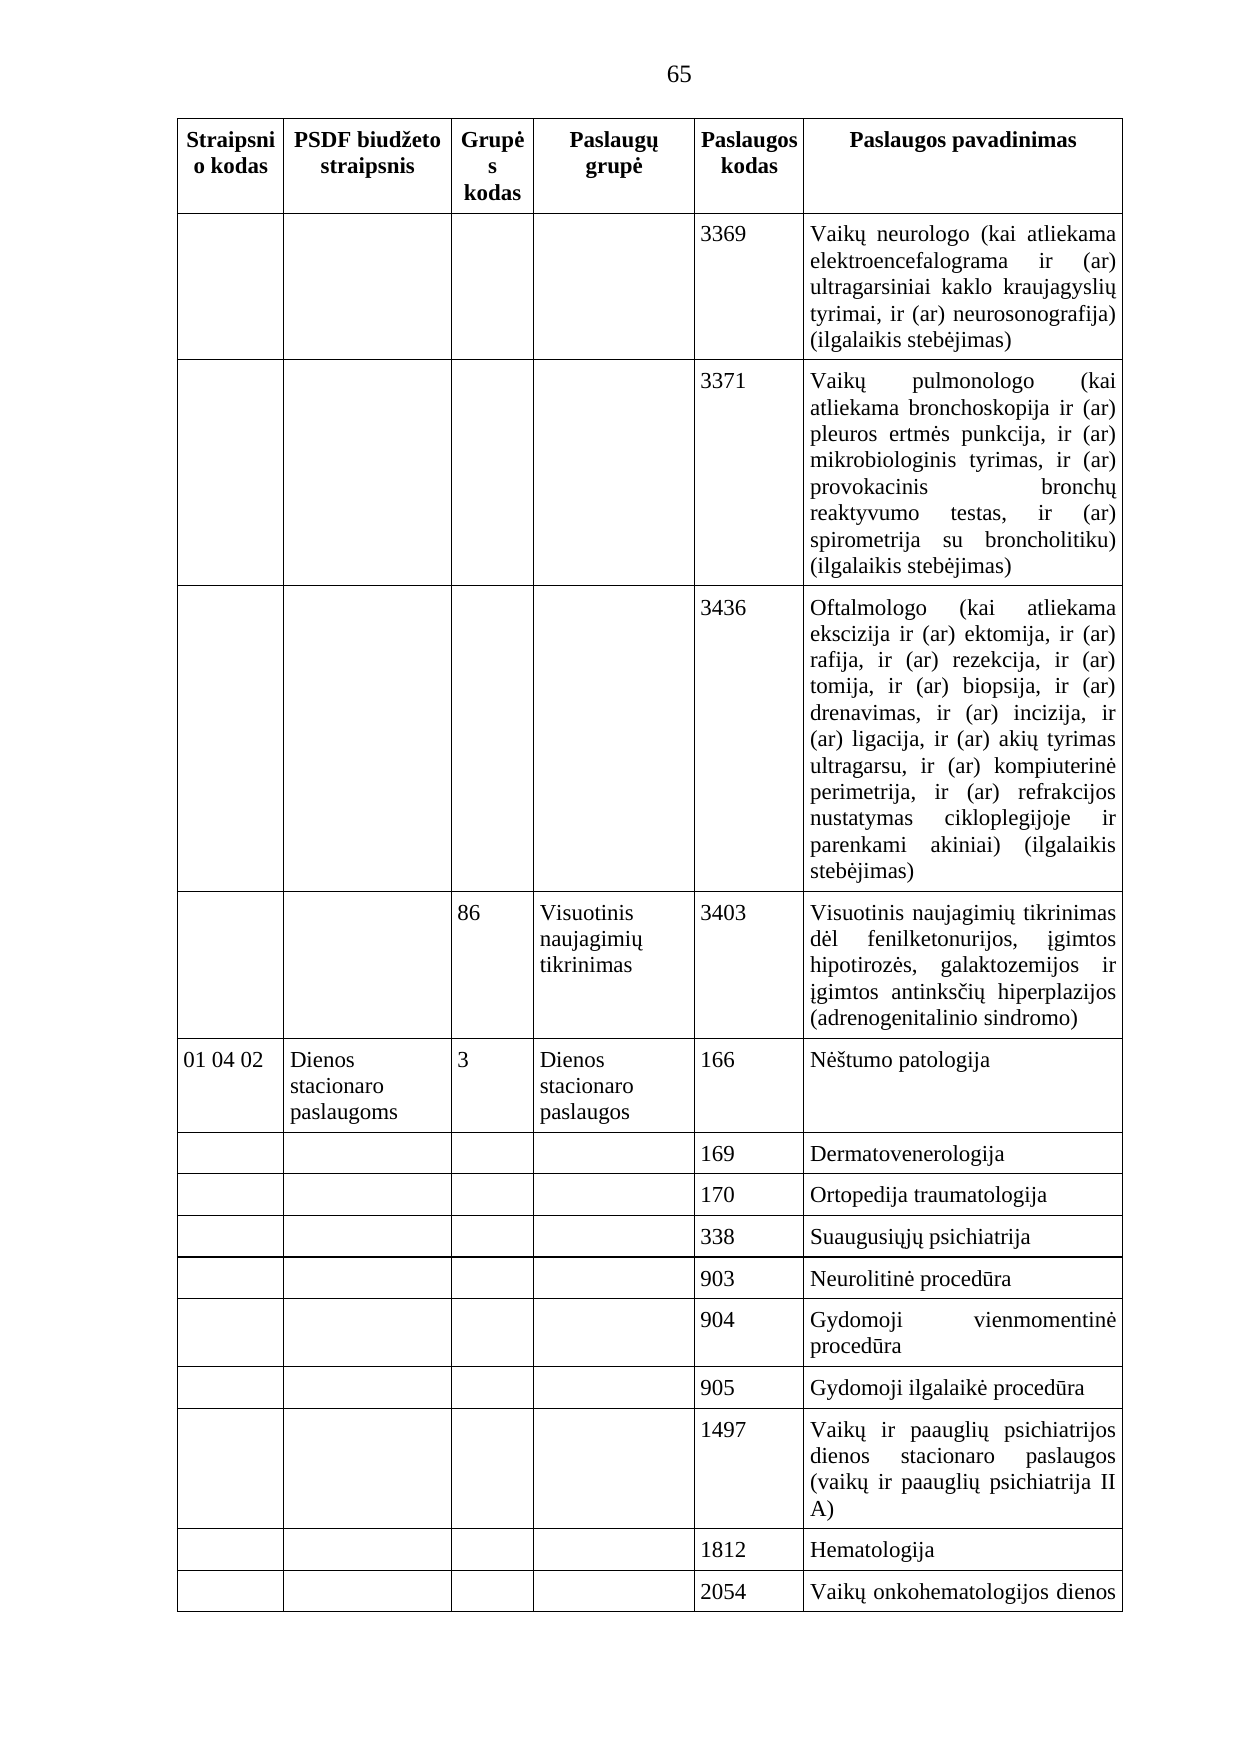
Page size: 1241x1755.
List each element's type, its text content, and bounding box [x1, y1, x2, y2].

table_cell 166 [695, 1039, 803, 1132]
table_cell Neurolitinė procedūra [804, 1258, 1122, 1298]
table_cell 3436 [695, 586, 803, 891]
table_cell [452, 1258, 533, 1298]
table_cell 170 [695, 1174, 803, 1215]
table_cell [178, 360, 283, 585]
table_cell 169 [695, 1133, 803, 1173]
table_cell [534, 1571, 694, 1611]
table_cell [178, 1299, 283, 1366]
table_cell Visuotinis naujagimių tikrinimas dėl fenilketonurijos, įgimtos hipotirozės, galaktozemijos ir įgimtos antinksčių hiperplazijos (adrenogenitalinio sindromo) [804, 892, 1122, 1037]
table_cell [178, 892, 283, 1037]
table_cell [178, 1216, 283, 1256]
table_cell [284, 214, 451, 359]
table_cell [284, 1133, 451, 1173]
table_cell 3403 [695, 892, 803, 1037]
table_header Paslaugos kodas [695, 119, 803, 212]
table_cell [178, 586, 283, 891]
table_header Grupės kodas [452, 119, 533, 212]
table_cell [178, 1174, 283, 1215]
table_cell [178, 214, 283, 359]
table_cell 01 04 02 [178, 1039, 283, 1132]
table_header PSDF biudžeto straipsnis [284, 119, 451, 212]
table_cell [452, 1409, 533, 1528]
table_cell [284, 1174, 451, 1215]
table_cell Dienos stacionaro paslaugos [534, 1039, 694, 1132]
table_cell 86 [452, 892, 533, 1037]
table_cell [452, 214, 533, 359]
table_cell [452, 1529, 533, 1570]
table_cell [178, 1571, 283, 1611]
table_cell [178, 1367, 283, 1407]
table_cell [452, 1571, 533, 1611]
table_cell [452, 1299, 533, 1366]
table_cell [284, 586, 451, 891]
table_cell 3 [452, 1039, 533, 1132]
table_cell [284, 1571, 451, 1611]
table_cell Suaugusiųjų psichiatrija [804, 1216, 1122, 1256]
table_cell Ortopedija traumatologija [804, 1174, 1122, 1215]
table_cell 1497 [695, 1409, 803, 1528]
table_cell [284, 892, 451, 1037]
table_cell [284, 360, 451, 585]
table_header Paslaugų grupė [534, 119, 694, 212]
table_cell 1812 [695, 1529, 803, 1570]
table_cell [534, 1529, 694, 1570]
table_cell Oftalmologo (kai atliekama ekscizija ir (ar) ektomija, ir (ar) rafija, ir (ar) rezekcija, ir (ar) tomija, ir (ar) biopsija, ir (ar) drenavimas, ir (ar) incizija, ir (ar) ligacija, ir (ar) akių tyrimas ultragarsu, ir (ar) kompiuterinė perimetrija, ir (ar) refrakcijos nustatymas cikloplegijoje ir parenkami akiniai) (ilgalaikis stebėjimas) [804, 586, 1122, 891]
table_cell 2054 [695, 1571, 803, 1611]
table_cell [452, 1367, 533, 1407]
table_cell [284, 1367, 451, 1407]
table_cell 3369 [695, 214, 803, 359]
table_cell [452, 1216, 533, 1256]
table_cell 905 [695, 1367, 803, 1407]
table_cell [178, 1258, 283, 1298]
table_cell [284, 1216, 451, 1256]
table_header Straipsnio kodas [178, 119, 283, 212]
table_cell [284, 1529, 451, 1570]
table_cell [284, 1409, 451, 1528]
table_cell [534, 360, 694, 585]
table_cell [284, 1258, 451, 1298]
table_cell Gydomoji vienmomentinė procedūra [804, 1299, 1122, 1366]
table_cell Vaikų ir paauglių psichiatrijos dienos stacionaro paslaugos (vaikų ir paauglių psichiatrija II A) [804, 1409, 1122, 1528]
table_cell [534, 586, 694, 891]
table_cell Visuotinis naujagimių tikrinimas [534, 892, 694, 1037]
table_cell Hematologija [804, 1529, 1122, 1570]
table_cell Nėštumo patologija [804, 1039, 1122, 1132]
table_header Paslaugos pavadinimas [804, 119, 1122, 212]
table_cell Dermatovenerologija [804, 1133, 1122, 1173]
table_cell [452, 586, 533, 891]
table_cell [178, 1529, 283, 1570]
table_cell [534, 214, 694, 359]
table_cell Vaikų pulmonologo (kai atliekama bronchoskopija ir (ar) pleuros ertmės punkcija, ir (ar) mikrobiologinis tyrimas, ir (ar) provokacinis bronchų reaktyvumo testas, ir (ar) spirometrija su broncholitiku) (ilgalaikis stebėjimas) [804, 360, 1122, 585]
table_cell [452, 1133, 533, 1173]
table_cell [178, 1133, 283, 1173]
table_cell 903 [695, 1258, 803, 1298]
table_cell Gydomoji ilgalaikė procedūra [804, 1367, 1122, 1407]
table_cell [534, 1367, 694, 1407]
table_cell 904 [695, 1299, 803, 1366]
table_cell [452, 360, 533, 585]
table_cell [534, 1174, 694, 1215]
table_cell [534, 1216, 694, 1256]
table_cell [452, 1174, 533, 1215]
table_cell [284, 1299, 451, 1366]
table_cell [534, 1409, 694, 1528]
table_cell Vaikų onkohematologijos dienos [804, 1571, 1122, 1611]
table_cell [178, 1409, 283, 1528]
table_cell [534, 1133, 694, 1173]
table_cell 3371 [695, 360, 803, 585]
table_cell [534, 1258, 694, 1298]
table_cell Dienos stacionaro paslaugoms [284, 1039, 451, 1132]
table_cell Vaikų neurologo (kai atliekama elektroencefalograma ir (ar) ultragarsiniai kaklo kraujagyslių tyrimai, ir (ar) neurosonografija) (ilgalaikis stebėjimas) [804, 214, 1122, 359]
table_cell [534, 1299, 694, 1366]
table_cell 338 [695, 1216, 803, 1256]
